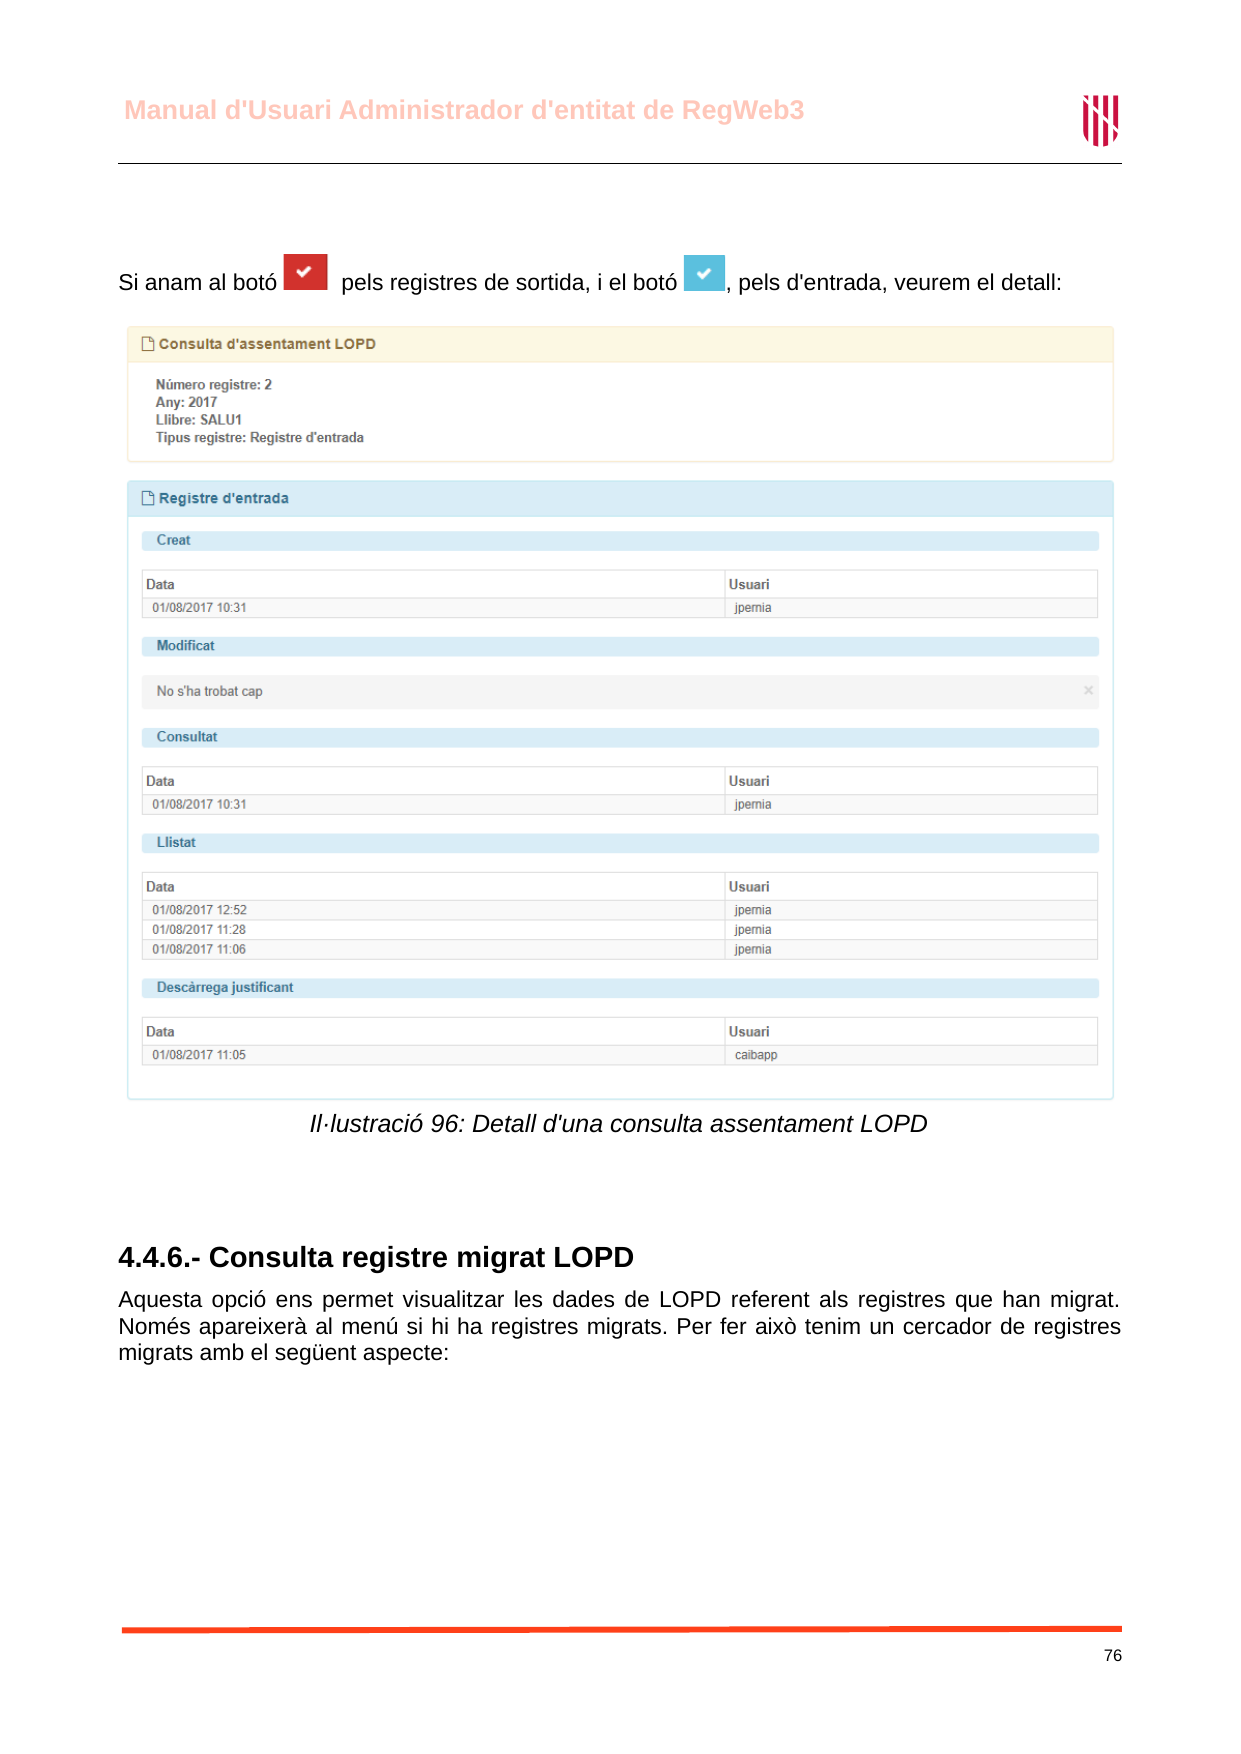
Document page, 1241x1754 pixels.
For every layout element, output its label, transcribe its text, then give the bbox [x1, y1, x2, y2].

text Aquesta opció ens permet visualitzar les dades de LOPD referent als registres que han migrat. Només apareixerà al menú si hi ha registres migrats. Per fer això tenim un cercador de registres migrats amb el següent aspecte: [118, 1286, 1122, 1366]
picture [283, 254, 329, 290]
text Il·lustració 96: Detall d'una consulta assentament LOPD [118, 1109, 1122, 1138]
subtitle Consulta registre migrat LOPD [118, 1240, 1122, 1274]
text Si anam al botó pels registres de sortida, i el botó , pels d'entrada, veurem el detall: [118, 254, 1122, 295]
picture [1080, 93, 1121, 148]
